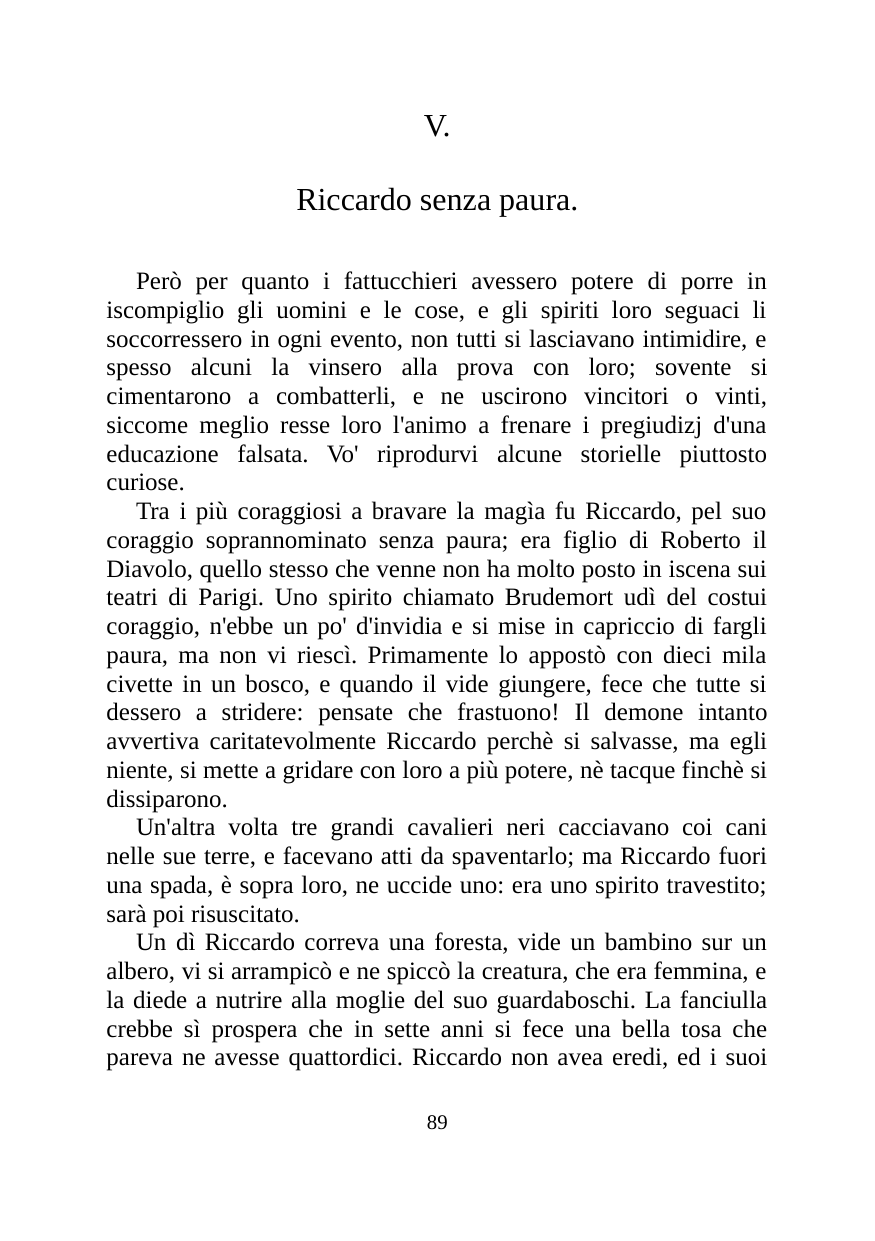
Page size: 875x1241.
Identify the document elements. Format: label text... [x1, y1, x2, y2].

text Tra i più coraggiosi a bravare la magìa fu Riccardo, pel suo coraggio soprannominato senza paura; era figlio di Roberto il Diavolo, quello stesso che venne non ha molto posto in iscena sui teatri di Parigi. Uno spirito chiamato Brudemort udì del costui coraggio, n'ebbe un po' d'invidia e si mise in capriccio di fargli paura, ma non vi riescì. Primamente lo appostò con dieci mila civette in un bosco, e quando il vide giungere, fece che tutte si dessero a stridere: pensate che frastuono! Il demone intanto avvertiva caritatevolmente Riccardo perchè si salvasse, ma egli niente, si mette a gridare con loro a più potere, nè tacque finchè si dissiparono. [106, 496, 768, 812]
text Però per quanto i fattucchieri avessero potere di porre in iscompiglio gli uomini e le cose, e gli spiriti loro seguaci li soccorressero in ogni evento, non tutti si lasciavano intimidire, e spesso alcuni la vinsero alla prova con loro; sovente si cimentarono a combatterli, e ne uscirono vincitori o vinti, siccome meglio resse loro l'animo a frenare i pregiudizj d'una educazione falsata. Vo' riprodurvi alcune storielle piuttosto curiose. [106, 266, 768, 496]
subtitle V. Riccardo senza paura. [106, 106, 768, 217]
text Un'altra volta tre grandi cavalieri neri cacciavano coi cani nelle sue terre, e facevano atti da spaventarlo; ma Riccardo fuori una spada, è sopra loro, ne uccide uno: era uno spirito travestito; sarà poi risuscitato. [106, 812, 768, 927]
text Un dì Riccardo correva una foresta, vide un bambino sur un albero, vi si arrampicò e ne spiccò la creatura, che era femmina, e la diede a nutrire alla moglie del suo guardaboschi. La fanciulla crebbe sì prospera che in sette anni si fece una bella tosa che pareva ne avesse quattordici. Riccardo non avea eredi, ed i suoi [106, 927, 768, 1071]
